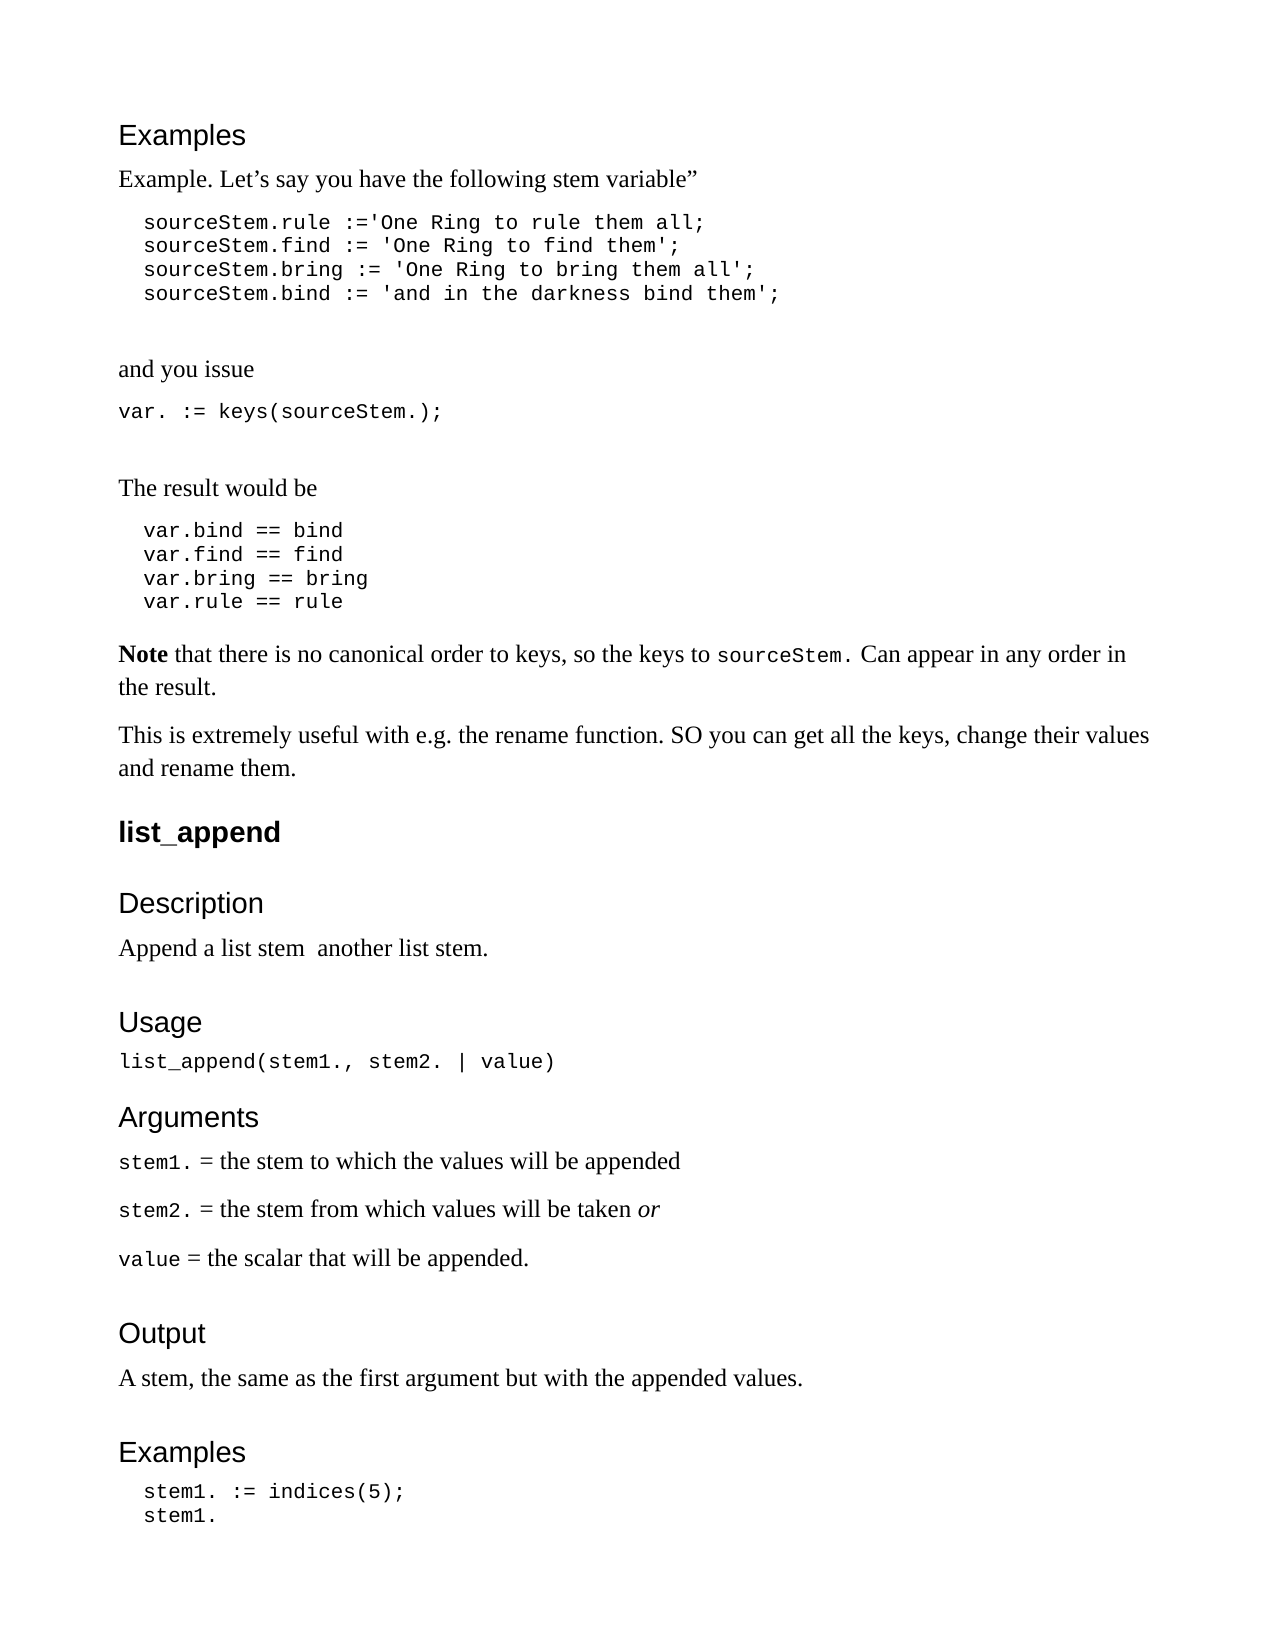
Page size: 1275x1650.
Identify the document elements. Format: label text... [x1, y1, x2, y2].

text Append a list stem another list stem. [118, 933, 1157, 961]
text var.find == find [118, 544, 1157, 568]
subtitle Output [118, 1317, 1157, 1350]
subtitle Examples [118, 1435, 1157, 1469]
subtitle Arguments [118, 1100, 1157, 1133]
text stem1. [118, 1505, 1157, 1528]
text var.bring == bring [118, 568, 1157, 591]
text This is extremely useful with e.g. the rename function. SO you can get all the keys, change their values and rename them. [118, 720, 1157, 782]
text and you issue [118, 354, 1157, 383]
text sourceStem.bring := 'One Ring to bring them all'; [118, 259, 1157, 283]
text stem1. = the stem to which the values will be appended [118, 1146, 1157, 1176]
text value = the scalar that will be appended. [118, 1243, 1157, 1273]
text Note that there is no canonical order to keys, so the keys to sourceStem. Can appear in any order in the result. [118, 639, 1157, 701]
text var.bind == bind [118, 520, 1157, 544]
text sourceStem.rule :='One Ring to rule them all; [118, 212, 1157, 235]
subtitle Examples [118, 118, 1157, 152]
text sourceStem.bind := 'and in the darkness bind them'; [118, 283, 1157, 306]
subtitle Description [118, 887, 1157, 920]
text list_append(stem1., stem2. | value) [118, 1051, 1157, 1075]
text var.rule == rule [118, 591, 1157, 615]
text var. := keys(sourceStem.); [118, 402, 1157, 425]
subtitle Usage [118, 1005, 1157, 1039]
subtitle list_append [118, 815, 1157, 849]
text Example. Let’s say you have the following stem variable” [118, 164, 1157, 193]
text stem2. = the stem from which values will be taken or [118, 1194, 1157, 1224]
text The result would be [118, 473, 1157, 502]
text stem1. := indices(5); [118, 1481, 1157, 1505]
text A stem, the same as the first argument but with the appended values. [118, 1363, 1157, 1391]
text sourceStem.find := 'One Ring to find them'; [118, 235, 1157, 259]
